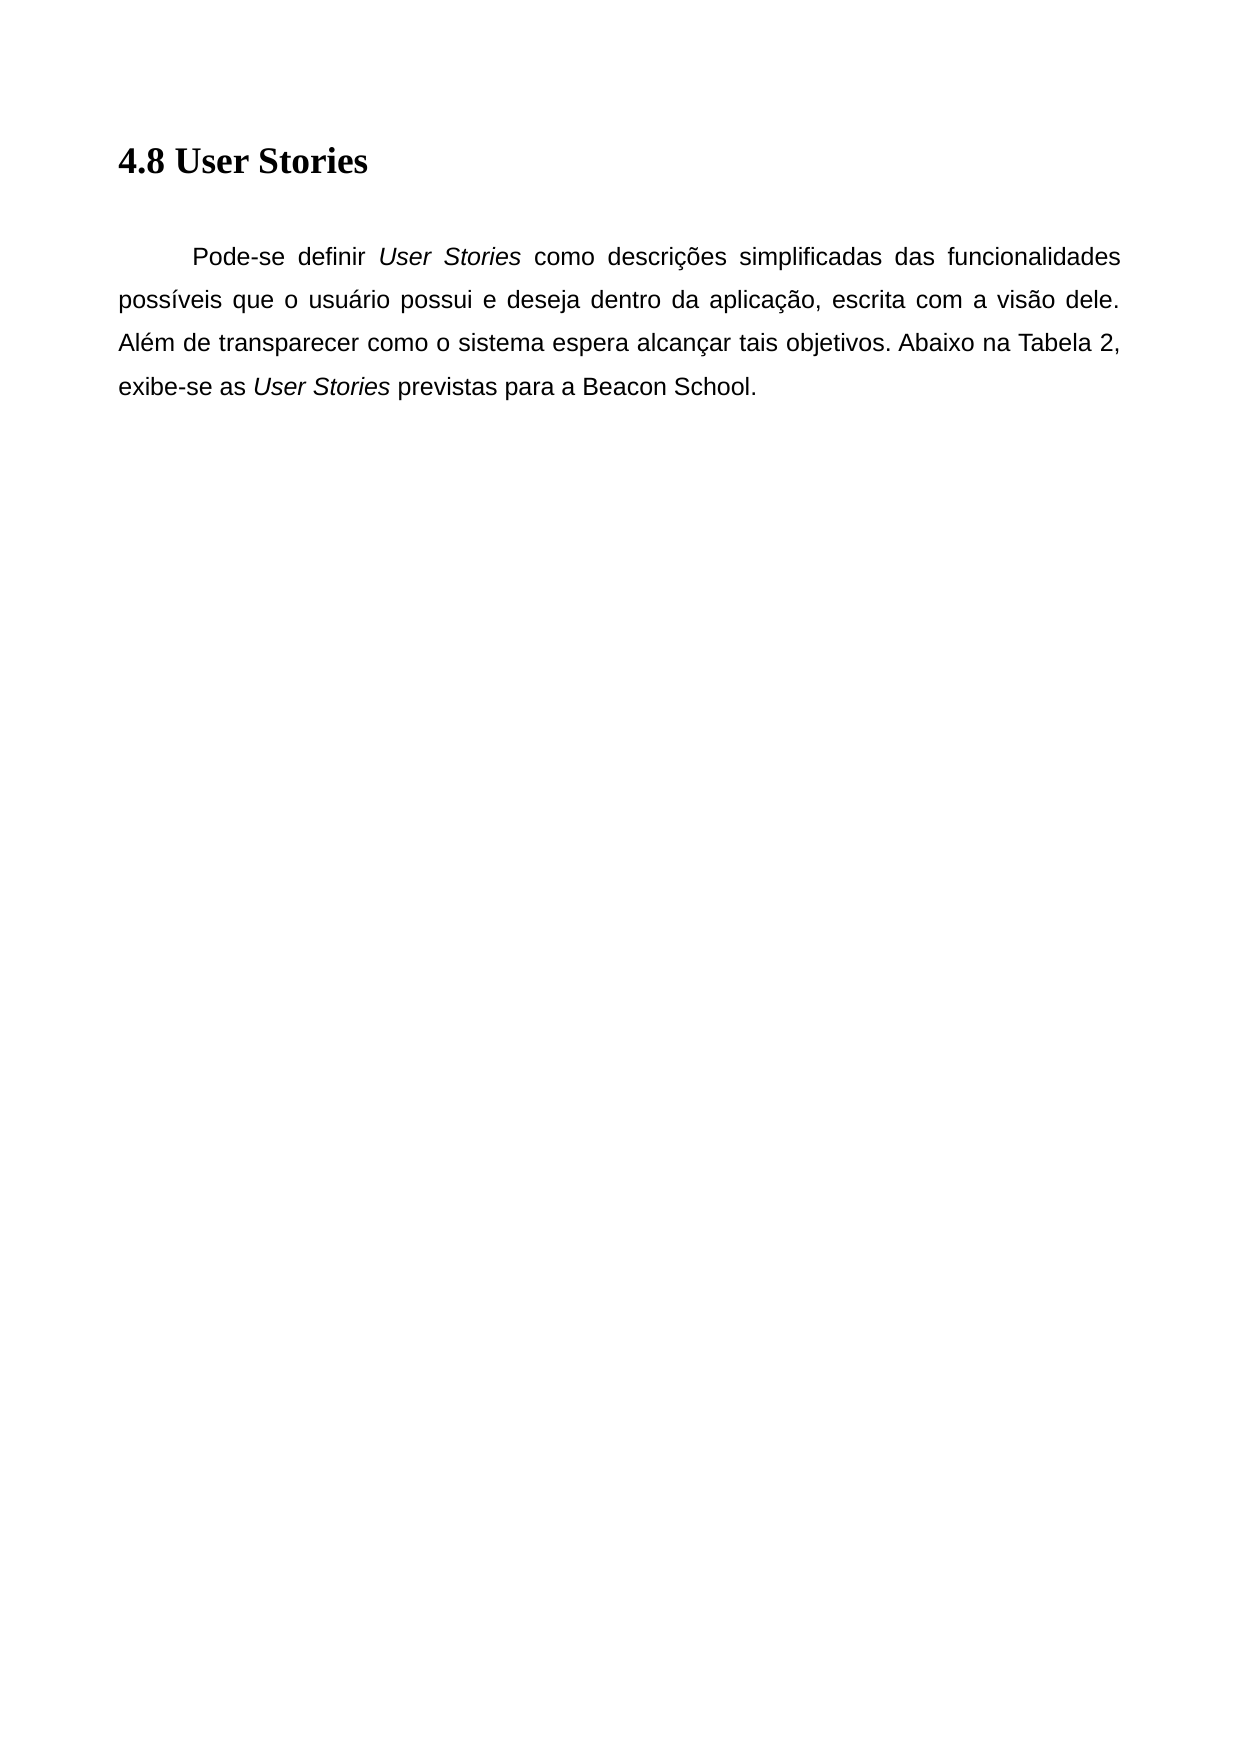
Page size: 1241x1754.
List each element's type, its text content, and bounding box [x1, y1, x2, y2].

text Pode-se definir User Stories como descrições simplificadas das funcionalidades possíveis que o usuário possui e deseja dentro da aplicação, escrita com a visão dele. Além de transparecer como o sistema espera alcançar tais objetivos. Abaixo na Tabela 2, exibe-se as User Stories previstas para a Beacon School. [118, 242, 1122, 400]
subtitle 4.8 User Stories [118, 139, 1122, 182]
